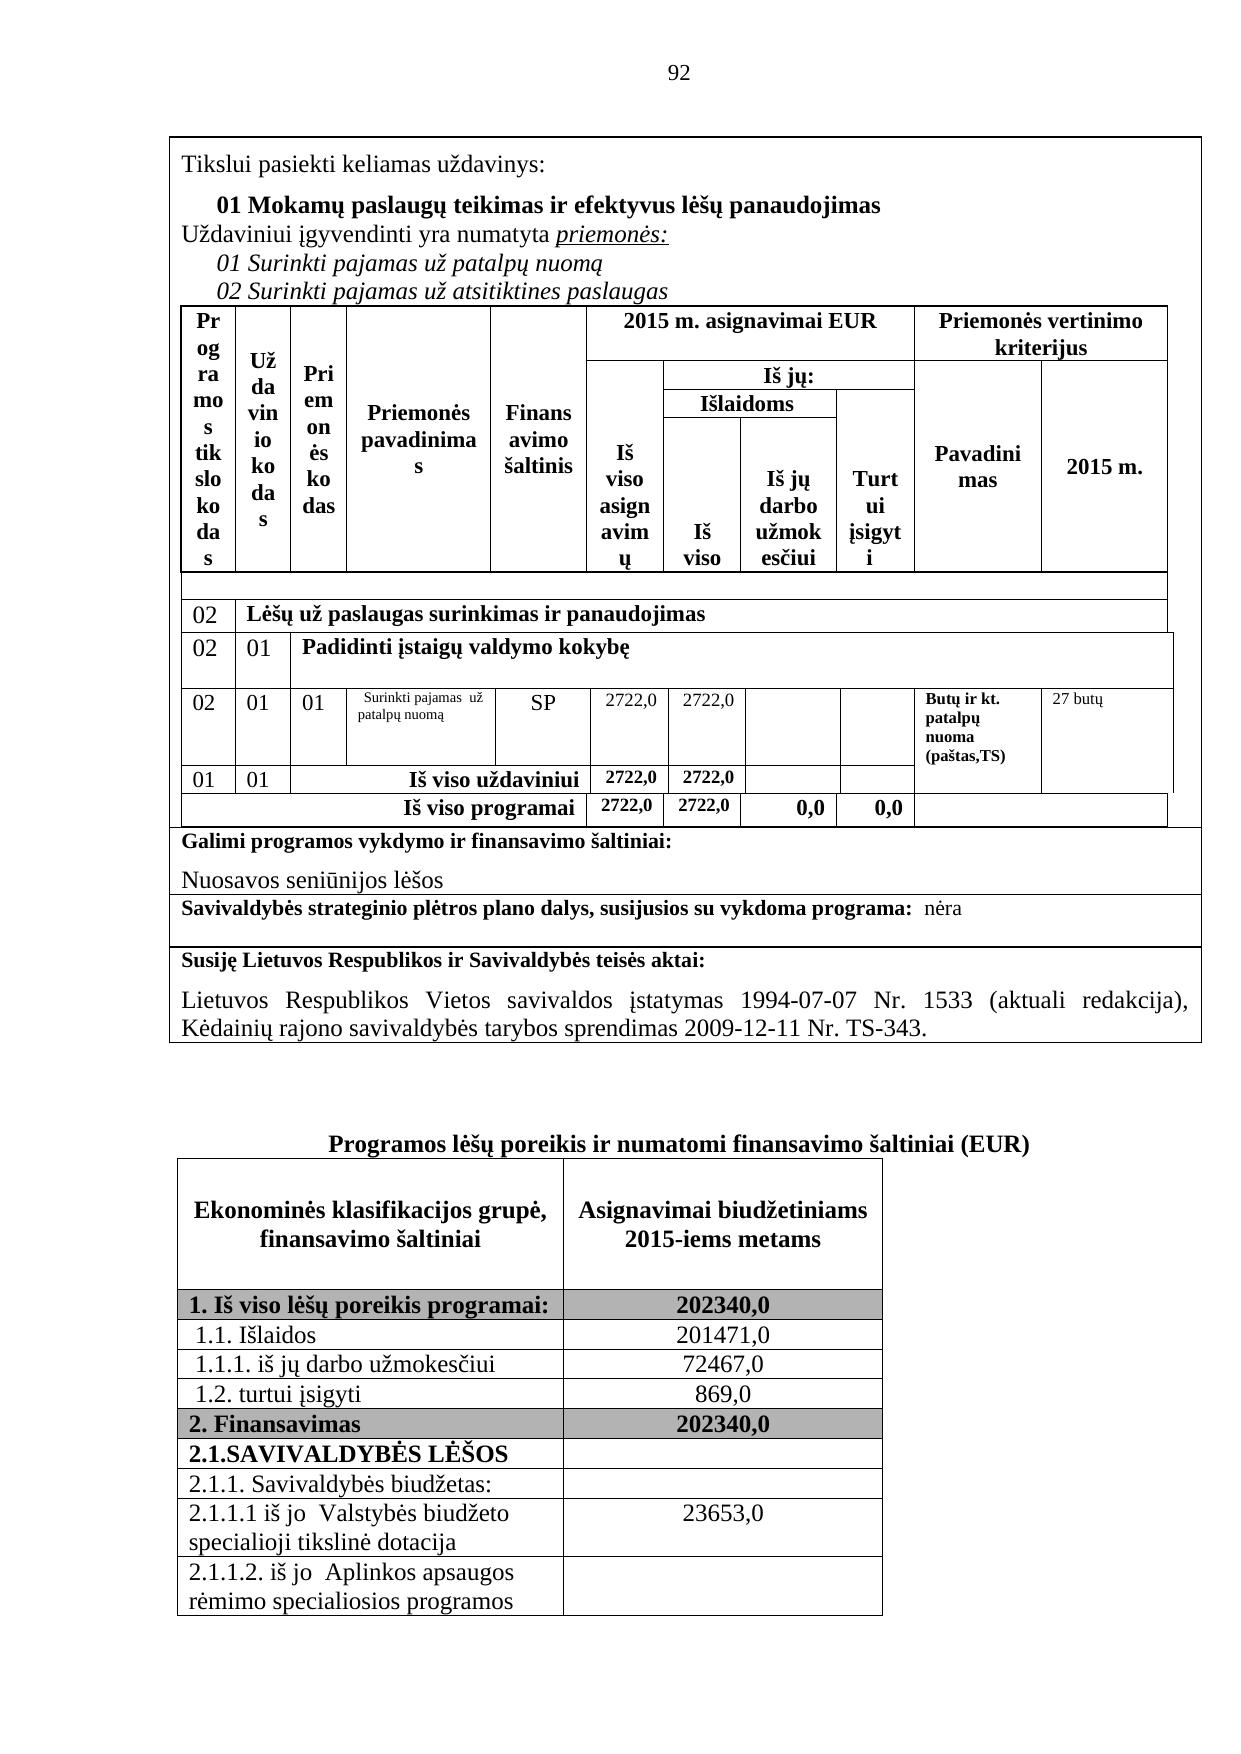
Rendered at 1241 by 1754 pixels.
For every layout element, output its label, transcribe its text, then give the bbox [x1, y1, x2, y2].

table_cell 01 [291, 689, 346, 765]
table_header Ekonominės klasifikacijos grupė, finansavimo šaltiniai [178, 1159, 563, 1289]
table_cell 1.1. Išlaidos [178, 1320, 563, 1348]
table_cell [1168, 599, 1174, 632]
table_cell 2.1.1. Savivaldybės biudžetas: [178, 1469, 563, 1497]
table_header Priemonės pavadinimas [347, 307, 490, 571]
table_cell 2.1.1.1 iš jo Valstybės biudžeto specialioji tikslinė dotacija [178, 1499, 563, 1556]
table_cell 01 [236, 633, 290, 688]
table_cell [915, 794, 1167, 826]
text Programos lėšų poreikis ir numatomi finansavimo šaltiniai (EUR) [177, 1129, 1181, 1158]
table_cell [1168, 389, 1174, 417]
table_cell 1. Iš viso lėšų poreikis programai: [178, 1290, 563, 1319]
table_cell 72467,0 [564, 1350, 882, 1378]
table_cell [1042, 765, 1173, 793]
table_cell 202340,0 [564, 1290, 882, 1319]
table_header Priemonės vertinimo kriterijus [915, 307, 1167, 360]
table_cell [841, 766, 914, 793]
table_cell [182, 573, 1167, 599]
table_cell Galimi programos vykdymo ir finansavimo šaltiniai: Nuosavos seniūnijos lėšos [170, 828, 1201, 894]
table_cell 2722,0 [591, 689, 668, 765]
table_cell 2. Finansavimas [178, 1409, 563, 1438]
table_cell Turtui įsigyti [837, 390, 914, 571]
table_cell Butų ir kt. patalpų nuoma (paštas,TS) [915, 689, 1041, 765]
table_cell 01 [182, 766, 235, 793]
table_cell 2722,0 [669, 689, 745, 765]
table_header Asignavimai biudžetiniams 2015-iems metams [564, 1159, 882, 1289]
table_cell [1168, 571, 1174, 599]
table_cell [1168, 454, 1174, 571]
table_cell Tikslui pasiekti keliamas uždavinys: 01 Mokamų paslaugų teikimas ir efektyvus lėšų panaudojimas Uždaviniui įgyvendinti yra numatyta priemonės: 01 Surinkti pajamas už patalpų nuomą 02 Surinkti pajamas už atsitiktines paslaugas [170, 138, 1201, 827]
table_header Finansavimo šaltinis [491, 307, 586, 571]
table_header Priemonės kodas [291, 307, 346, 571]
table_cell 01 [236, 766, 290, 793]
table_cell Savivaldybės strateginio plėtros plano dalys, susijusios su vykdoma programa: nėra [170, 895, 1201, 946]
table_cell Susiję Lietuvos Respublikos ir Savivaldybės teisės aktai: Lietuvos Respublikos Vietos savivaldos įstatymas 1994-07-07 Nr. 1533 (aktuali redakcija), Kėdainių rajono savivaldybės tarybos sprendimas 2009-12-11 Nr. TS-343. [170, 948, 1201, 1042]
table_cell 2015 m. [1042, 361, 1167, 571]
table_cell Išlaidoms [664, 390, 836, 417]
table_cell 0,0 [741, 794, 836, 826]
table_cell Pavadinimas [915, 361, 1041, 571]
table_cell Surinkti pajamas už patalpų nuomą [347, 689, 495, 765]
table_cell 23653,0 [564, 1499, 882, 1556]
table_cell Iš viso programai [182, 794, 586, 826]
table_cell 2722,0 [591, 766, 668, 793]
table_cell 1.1.1. iš jų darbo užmokesčiui [178, 1350, 563, 1378]
table_cell 02 [182, 689, 235, 765]
table_header [1168, 305, 1174, 360]
table_header Programos tikslo kodas [182, 307, 235, 571]
table_cell [564, 1439, 882, 1468]
table_cell 202340,0 [564, 1409, 882, 1438]
table_cell 02 [182, 633, 235, 688]
table_cell [746, 689, 840, 765]
table_cell Iš jų darbo užmokesčiui [741, 418, 836, 571]
table_cell Padidinti įstaigų valdymo kokybę [291, 633, 1173, 688]
table_cell 27 butų [1042, 689, 1173, 765]
table_cell 2.1.SAVIVALDYBĖS LĖŠOS [178, 1439, 563, 1468]
table_cell 02 [182, 600, 235, 632]
table_cell [746, 766, 840, 793]
table_cell 1.2. turtui įsigyti [178, 1379, 563, 1408]
table_cell [1168, 417, 1174, 454]
table_cell 2722,0 [587, 794, 663, 826]
table_cell [1168, 360, 1174, 388]
table_header 2015 m. asignavimai EUR [587, 307, 914, 360]
table_cell [915, 765, 1041, 793]
table_cell Iš viso asignavimų [587, 361, 663, 571]
table_cell [1168, 793, 1174, 826]
table_cell 2722,0 [669, 766, 745, 793]
table_cell 2722,0 [664, 794, 740, 826]
table_cell [564, 1557, 882, 1614]
table_cell 201471,0 [564, 1320, 882, 1348]
table_header Uždavinio kodas [236, 307, 290, 571]
table_cell 869,0 [564, 1379, 882, 1408]
table_cell SP [496, 689, 590, 765]
table_cell Iš viso [664, 418, 740, 571]
table_cell 01 [236, 689, 290, 765]
table_cell Lėšų už paslaugas surinkimas ir panaudojimas [236, 600, 1167, 632]
table_cell [841, 689, 914, 765]
table_cell [564, 1469, 882, 1497]
table_cell 0,0 [837, 794, 914, 826]
table_cell 2.1.1.2. iš jo Aplinkos apsaugos rėmimo specialiosios programos [178, 1557, 563, 1614]
table_cell Iš viso uždaviniui [291, 766, 590, 793]
table_cell Iš jų: [664, 361, 914, 388]
